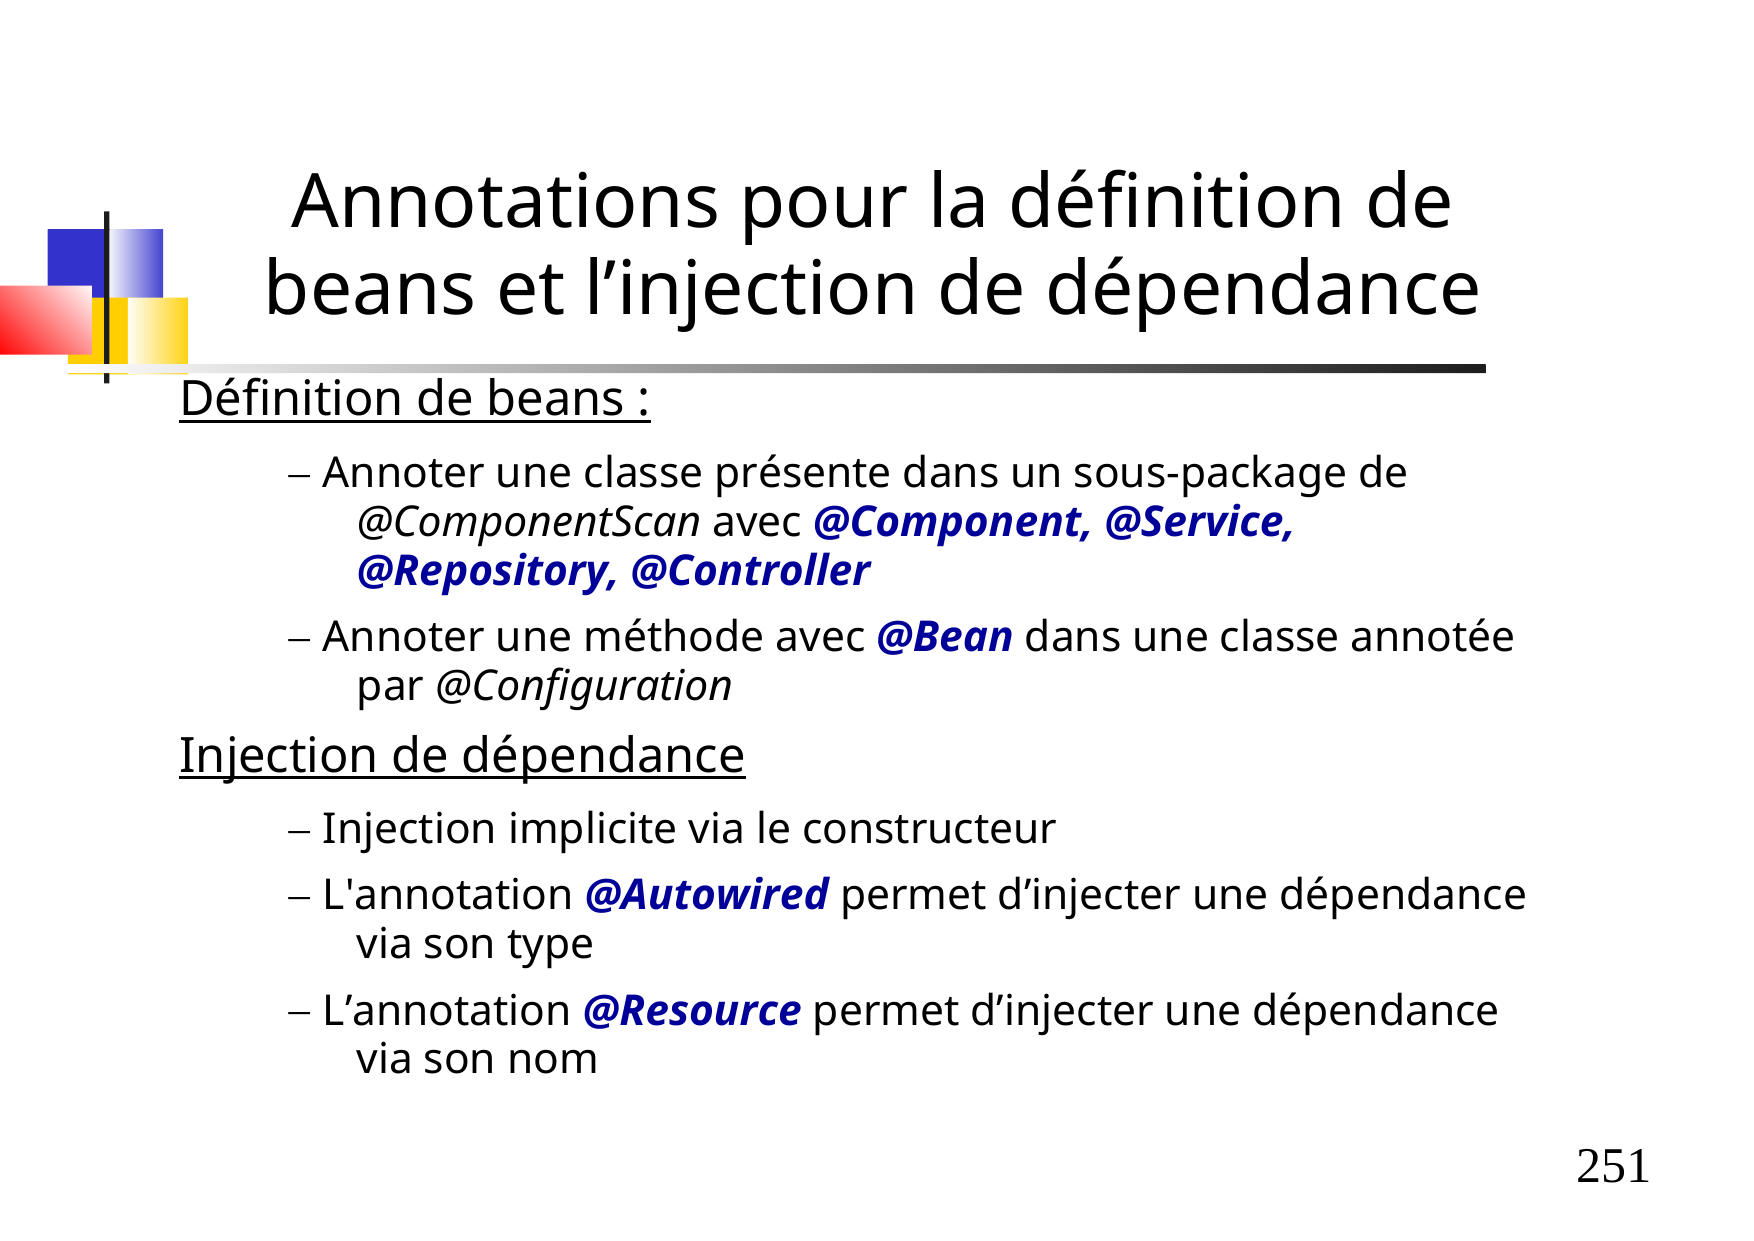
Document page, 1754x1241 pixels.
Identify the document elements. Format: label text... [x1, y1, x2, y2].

list Définition de beans : Annoter une classe présente dans un sous-package de @ComponentScan avec @Component, @Service, @Repository, @Controller Annoter une méthode avec @Bean dans une classe annotée par @Configuration Injection de dépendance Injection implicite via le constructeur L'annotation @Autowired permet d’injecter une dépendance via son type L’annotation @Resource permet d’injecter une dépendance via son nom [179, 371, 1567, 1091]
title Annotations pour la définition de beans et l’injection de dépendance [179, 139, 1567, 351]
